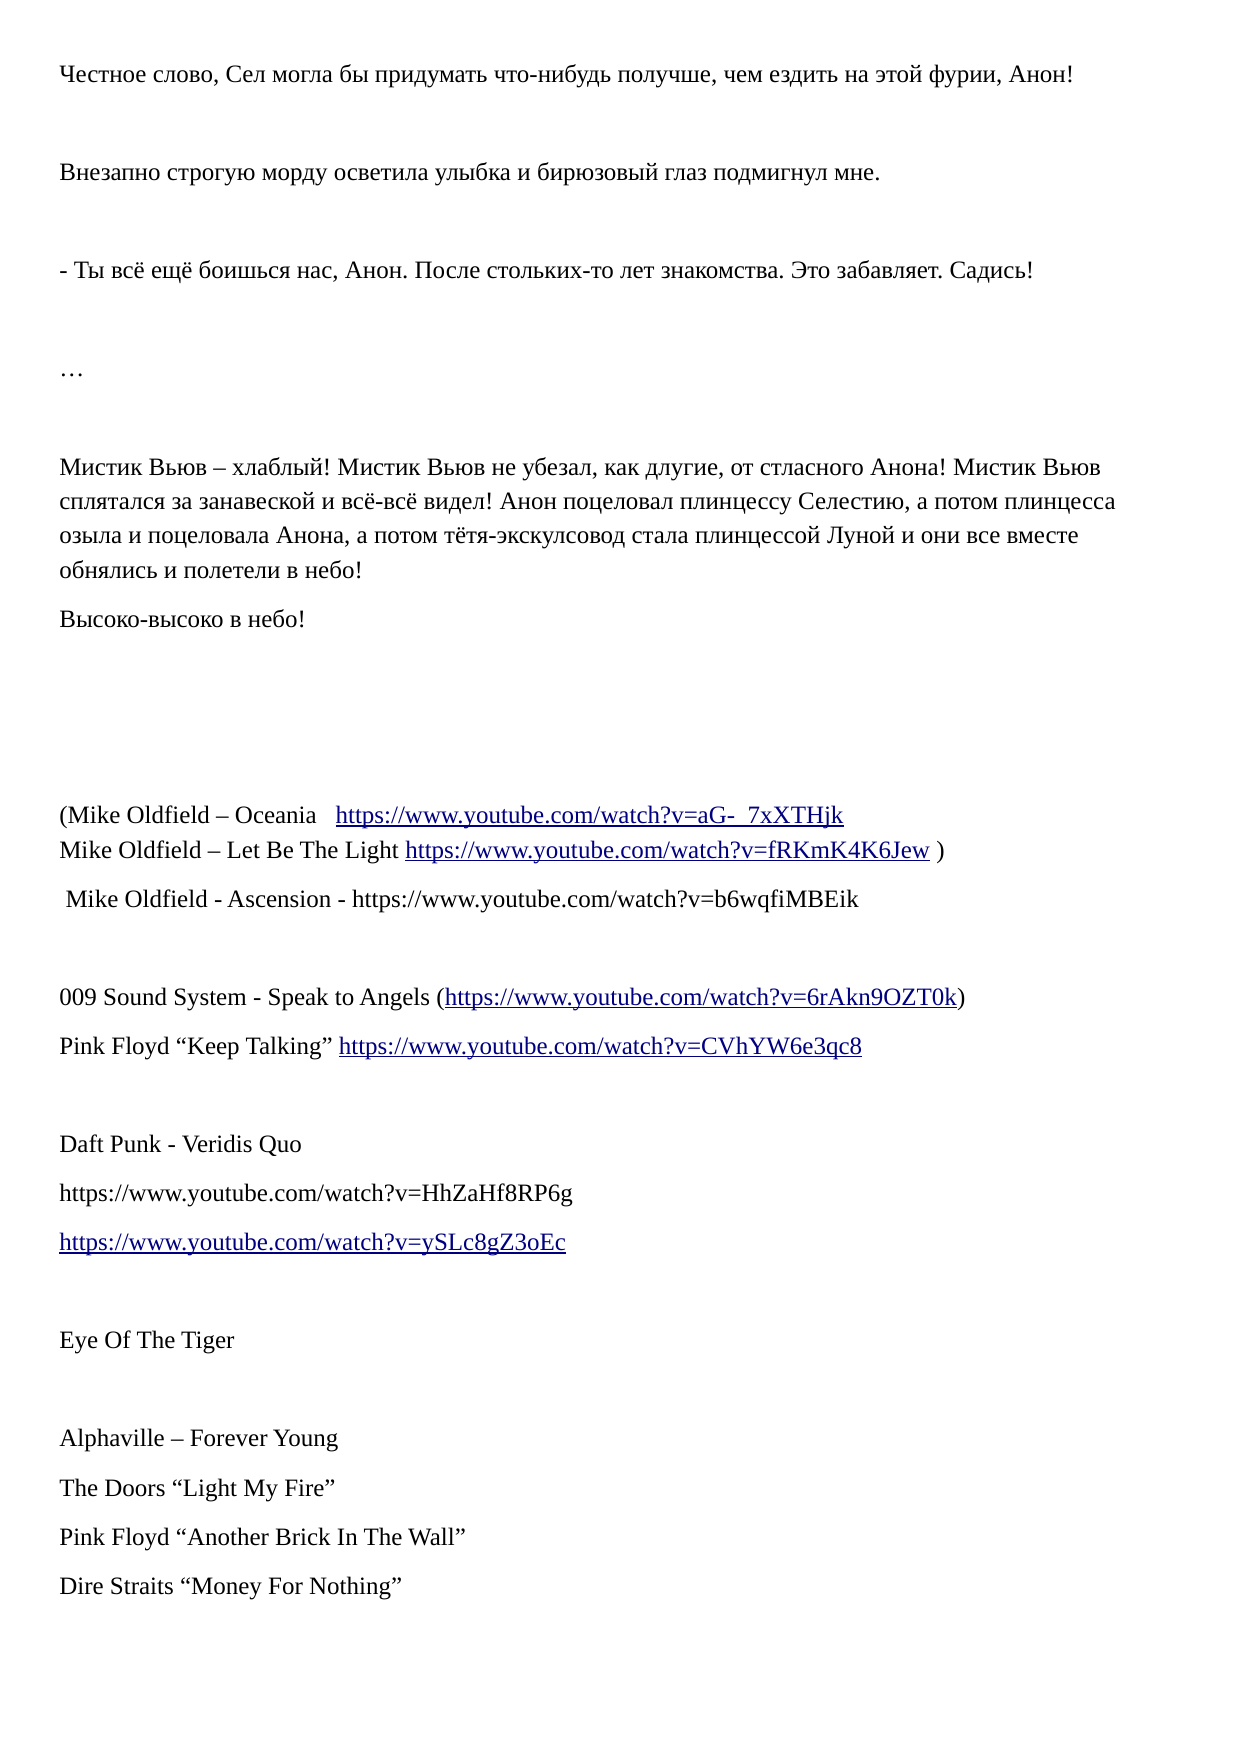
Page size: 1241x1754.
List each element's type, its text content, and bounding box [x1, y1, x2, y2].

text Мистик Вьюв – хлаблый! Мистик Вьюв не убезал, как длугие, от стласного Анона! Мистик Вьюв сплятался за занавеской и всё-всё видел! Анон поцеловал плинцессу Селестию, а потом плинцесса озыла и поцеловала Анона, а потом тётя-экскулсовод стала плинцессой Луной и они все вместе обнялись и полетели в небо! [59, 452, 1181, 584]
text Высоко-высоко в небо! [59, 604, 1181, 633]
text (Mike Oldfield – Oceania https://www.youtube.com/watch?v=aG-_7xXTHjk Mike Oldfield – Let Be The Light https://www.youtube.com/watch?v=fRKmK4K6Jew ) [59, 800, 1181, 863]
text … [59, 353, 1181, 382]
text Alphaville – Forever Young [59, 1423, 1181, 1452]
text Daft Punk - Veridis Quo [59, 1129, 1181, 1158]
text Внезапно строгую морду осветила улыбка и бирюзовый глаз подмигнул мне. [59, 157, 1181, 186]
text 009 Sound System - Speak to Angels (https://www.youtube.com/watch?v=6rAkn9OZT0k) [59, 982, 1181, 1011]
text Pink Floyd “Keep Talking” https://www.youtube.com/watch?v=CVhYW6e3qc8 [59, 1031, 1181, 1060]
text - Ты всё ещё боишься нас, Анон. После стольких-то лет знакомства. Это забавляет. Садись! [59, 255, 1181, 284]
text Mike Oldfield - Ascension - https://www.youtube.com/watch?v=b6wqfiMBEik [59, 884, 1181, 913]
text Честное слово, Сел могла бы придумать что-нибудь получше, чем ездить на этой фурии, Анон! [59, 59, 1181, 88]
text Pink Floyd “Another Brick In The Wall” [59, 1522, 1181, 1550]
text Eye Of The Tiger [59, 1325, 1181, 1354]
text Dire Straits “Money For Nothing” [59, 1571, 1181, 1599]
text https://www.youtube.com/watch?v=ySLc8gZ3oEc [59, 1227, 1181, 1256]
text The Doors “Light My Fire” [59, 1473, 1181, 1501]
text https://www.youtube.com/watch?v=HhZaHf8RP6g [59, 1178, 1181, 1207]
